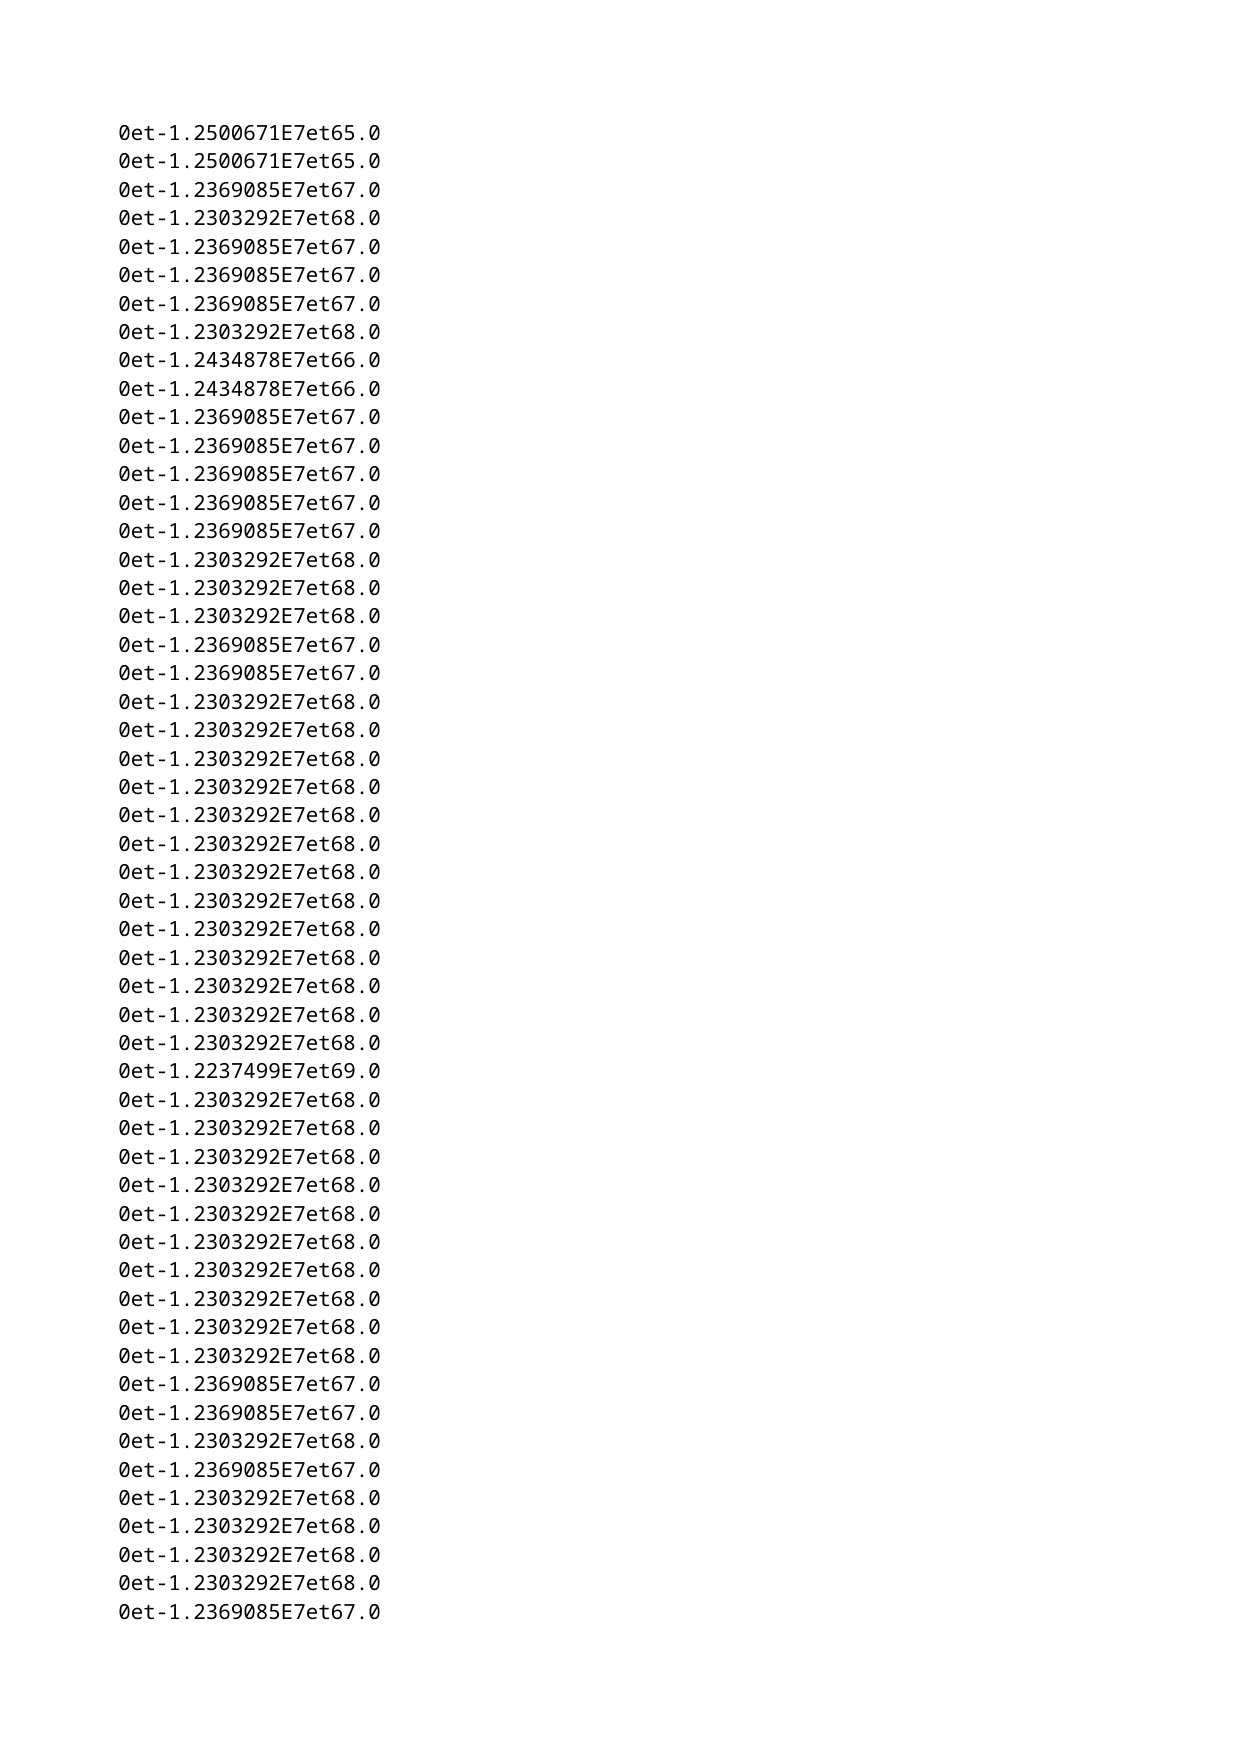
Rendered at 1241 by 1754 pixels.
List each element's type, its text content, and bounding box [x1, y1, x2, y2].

text 0et-1.2303292E7et68.0 [118, 1483, 1122, 1512]
text 0et-1.2303292E7et68.0 [118, 914, 1122, 943]
text 0et-1.2434878E7et66.0 [118, 346, 1122, 374]
text 0et-1.2303292E7et68.0 [118, 317, 1122, 346]
text 0et-1.2303292E7et68.0 [118, 545, 1122, 573]
text 0et-1.2303292E7et68.0 [118, 1312, 1122, 1341]
text 0et-1.2303292E7et68.0 [118, 715, 1122, 744]
text 0et-1.2369085E7et67.0 [118, 402, 1122, 431]
text 0et-1.2369085E7et67.0 [118, 516, 1122, 545]
text 0et-1.2303292E7et68.0 [118, 1540, 1122, 1568]
text 0et-1.2303292E7et68.0 [118, 744, 1122, 772]
text 0et-1.2369085E7et67.0 [118, 431, 1122, 459]
text 0et-1.2369085E7et67.0 [118, 260, 1122, 289]
text 0et-1.2303292E7et68.0 [118, 1199, 1122, 1227]
text 0et-1.2303292E7et68.0 [118, 1426, 1122, 1455]
text 0et-1.2369085E7et67.0 [118, 1597, 1122, 1625]
text 0et-1.2369085E7et67.0 [118, 1455, 1122, 1483]
text 0et-1.2303292E7et68.0 [118, 1341, 1122, 1369]
text 0et-1.2303292E7et68.0 [118, 573, 1122, 602]
text 0et-1.2303292E7et68.0 [118, 857, 1122, 886]
text 0et-1.2303292E7et68.0 [118, 1568, 1122, 1597]
text 0et-1.2369085E7et67.0 [118, 1369, 1122, 1398]
text 0et-1.2303292E7et68.0 [118, 1028, 1122, 1057]
text 0et-1.2303292E7et68.0 [118, 971, 1122, 1000]
text 0et-1.2237499E7et69.0 [118, 1057, 1122, 1085]
text 0et-1.2369085E7et67.0 [118, 289, 1122, 317]
text 0et-1.2303292E7et68.0 [118, 943, 1122, 971]
text 0et-1.2303292E7et68.0 [118, 801, 1122, 829]
text 0et-1.2303292E7et68.0 [118, 1085, 1122, 1113]
text 0et-1.2303292E7et68.0 [118, 602, 1122, 630]
text 0et-1.2434878E7et66.0 [118, 374, 1122, 402]
text 0et-1.2500671E7et65.0 [118, 147, 1122, 175]
text 0et-1.2369085E7et67.0 [118, 1398, 1122, 1426]
text 0et-1.2303292E7et68.0 [118, 1512, 1122, 1540]
text 0et-1.2303292E7et68.0 [118, 1284, 1122, 1312]
text 0et-1.2303292E7et68.0 [118, 203, 1122, 232]
text 0et-1.2303292E7et68.0 [118, 1142, 1122, 1170]
text 0et-1.2303292E7et68.0 [118, 772, 1122, 801]
text 0et-1.2303292E7et68.0 [118, 886, 1122, 914]
text 0et-1.2369085E7et67.0 [118, 630, 1122, 658]
text 0et-1.2303292E7et68.0 [118, 1113, 1122, 1142]
text 0et-1.2303292E7et68.0 [118, 1000, 1122, 1028]
text 0et-1.2303292E7et68.0 [118, 1170, 1122, 1199]
text 0et-1.2369085E7et67.0 [118, 488, 1122, 516]
text 0et-1.2369085E7et67.0 [118, 658, 1122, 687]
text 0et-1.2369085E7et67.0 [118, 459, 1122, 488]
text 0et-1.2369085E7et67.0 [118, 232, 1122, 260]
text 0et-1.2303292E7et68.0 [118, 1227, 1122, 1256]
text 0et-1.2303292E7et68.0 [118, 1256, 1122, 1284]
text 0et-1.2303292E7et68.0 [118, 687, 1122, 715]
text 0et-1.2369085E7et67.0 [118, 175, 1122, 203]
text 0et-1.2303292E7et68.0 [118, 829, 1122, 857]
text 0et-1.2500671E7et65.0 [118, 118, 1122, 147]
